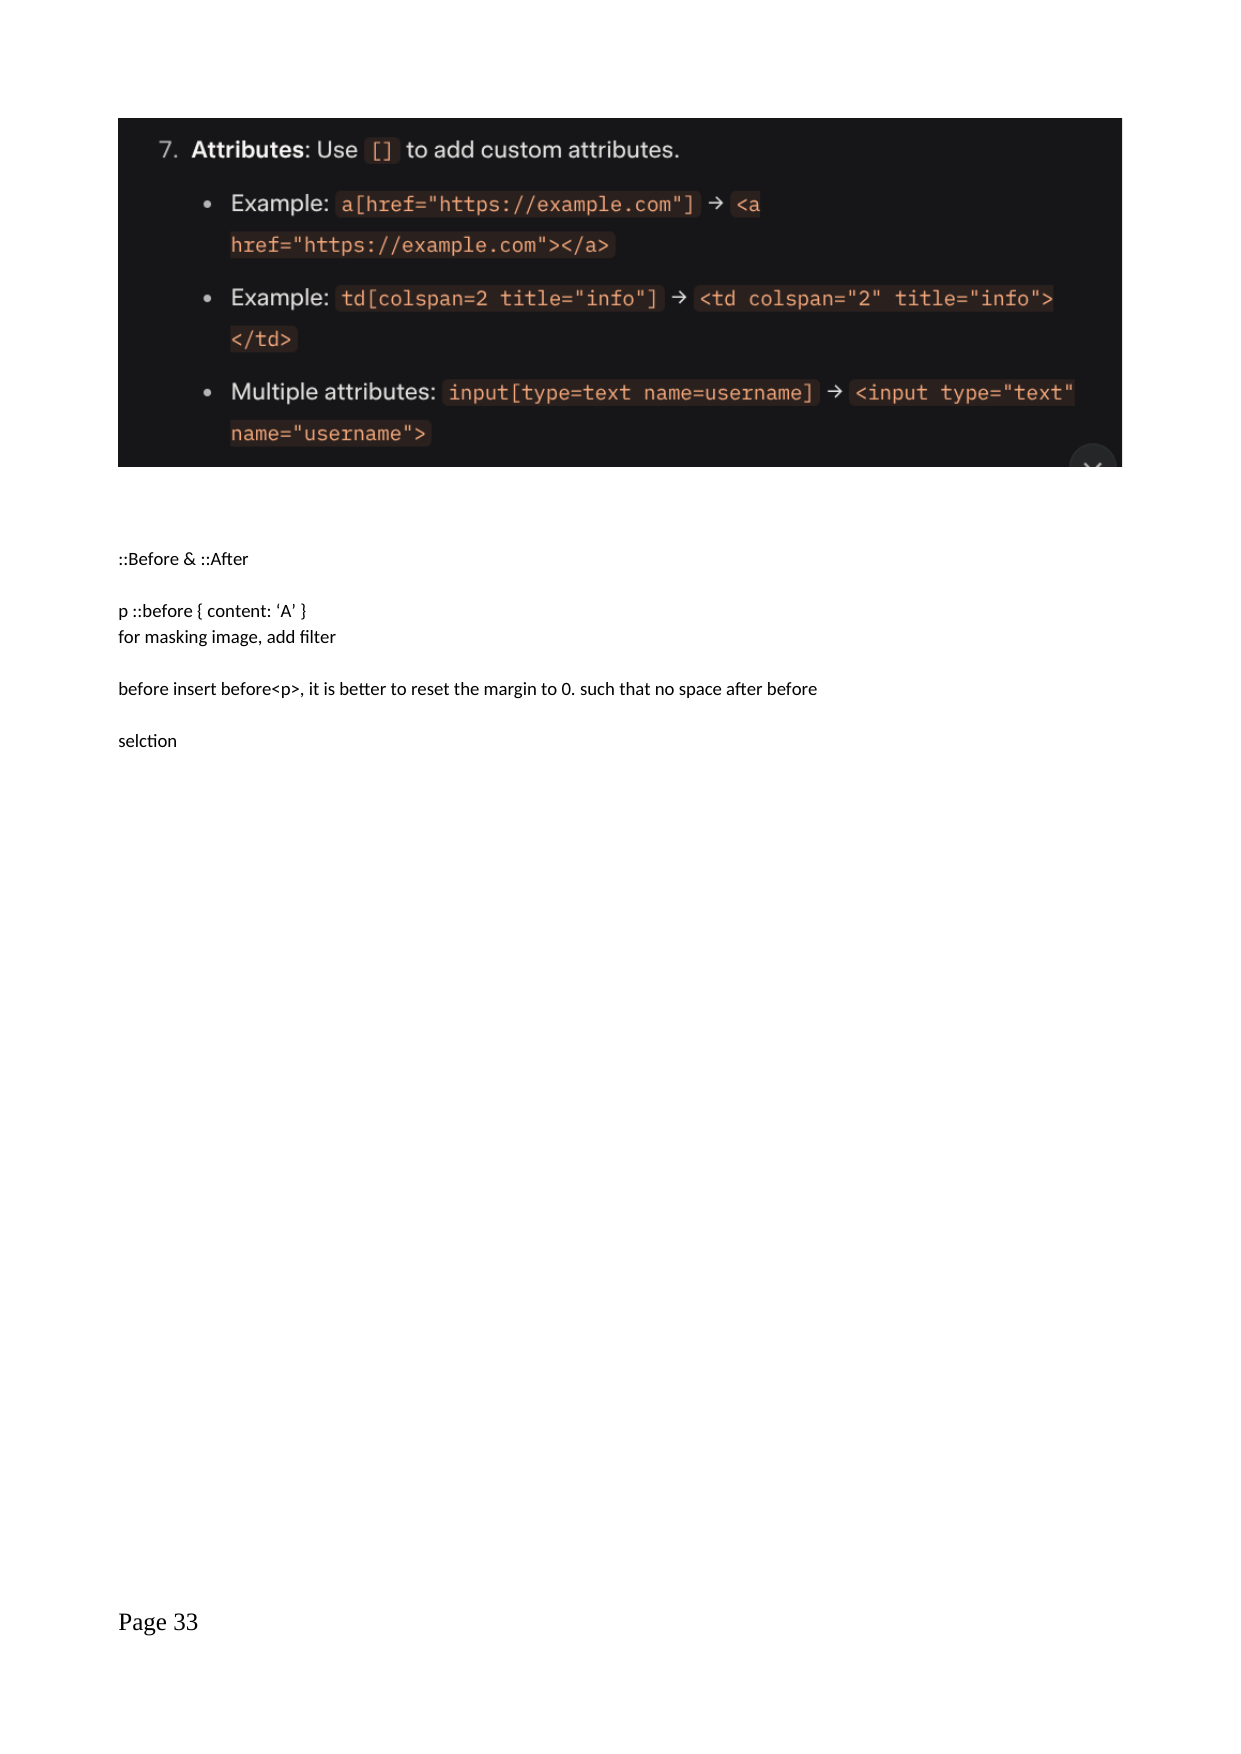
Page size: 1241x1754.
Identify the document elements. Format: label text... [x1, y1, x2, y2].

text before insert before<p>, it is better to reset the margin to 0. such that no space after before [118, 677, 1122, 700]
text for masking image, add filter [118, 625, 1122, 648]
text ::Before & ::After [118, 547, 1122, 570]
picture [118, 118, 1123, 467]
text selction [118, 729, 1122, 752]
text p ::before { content: ‘A’ } [118, 599, 1122, 622]
